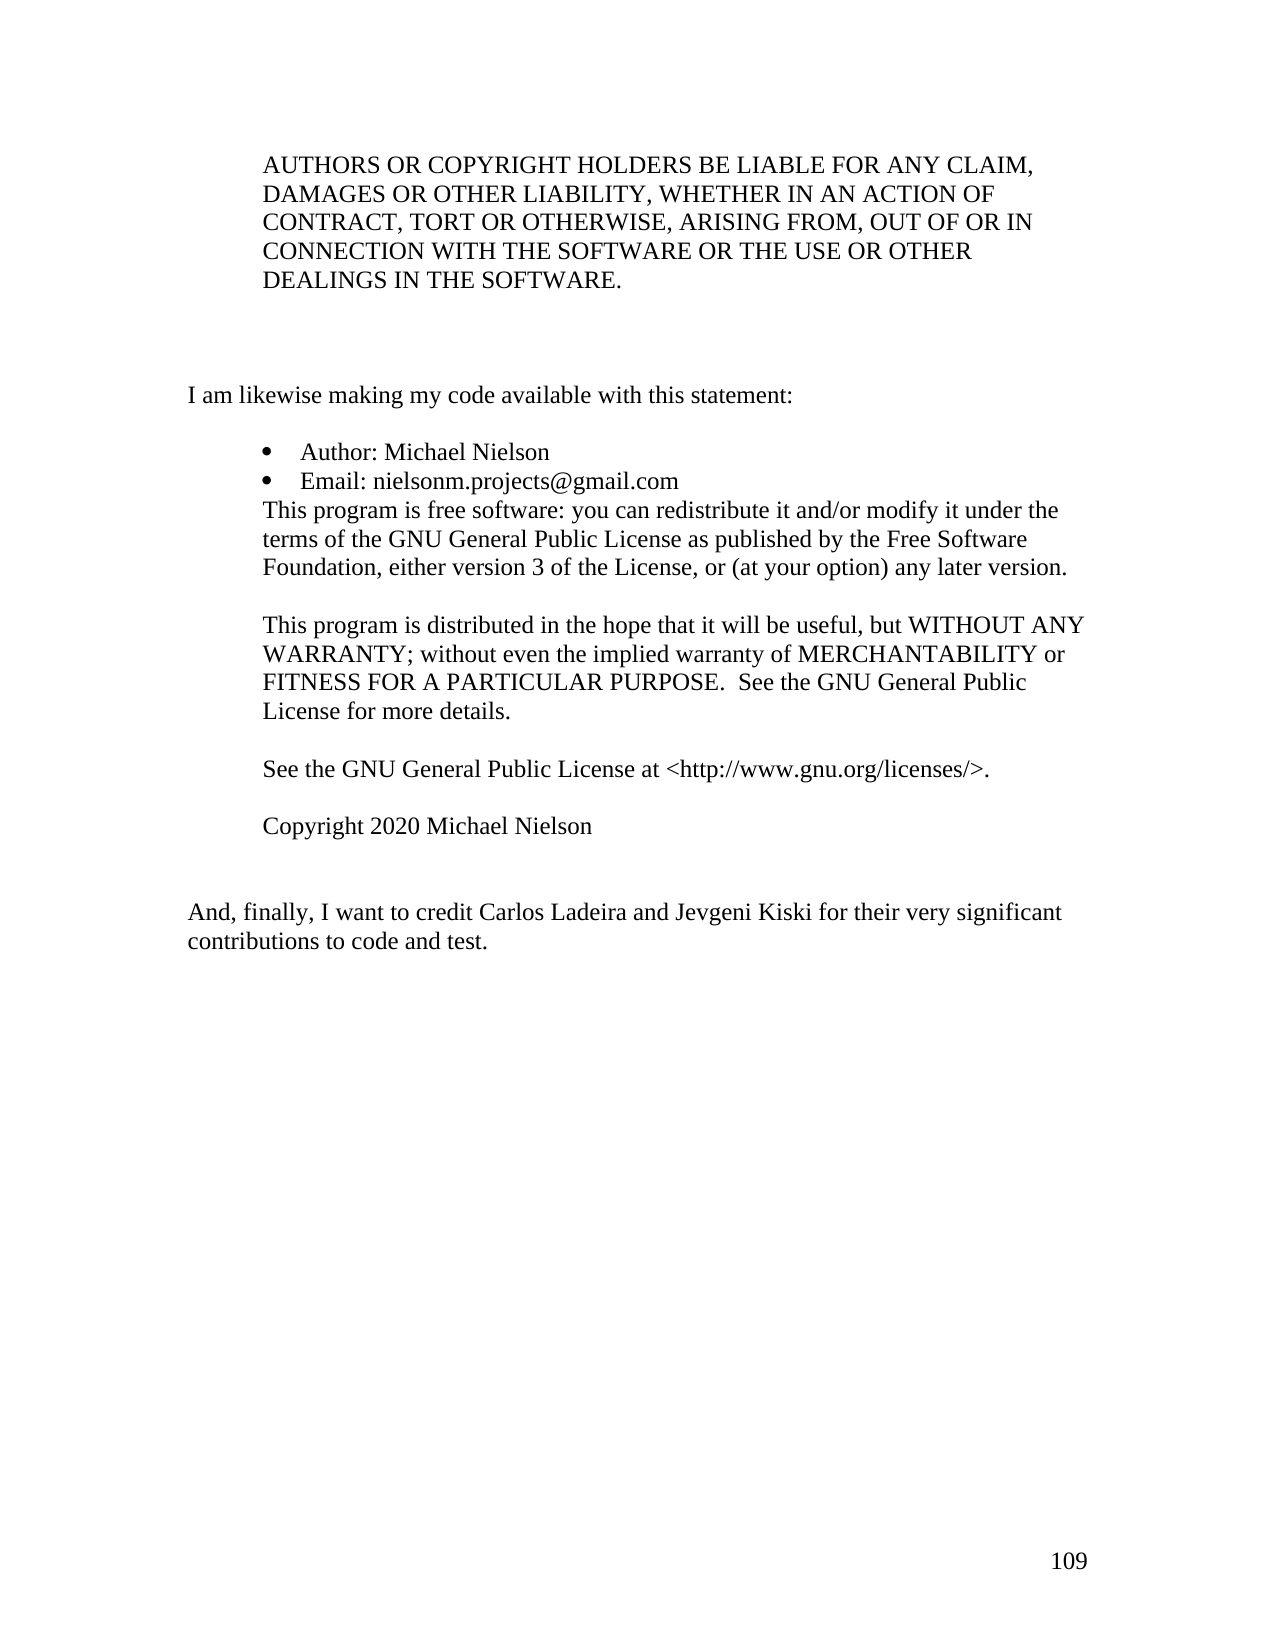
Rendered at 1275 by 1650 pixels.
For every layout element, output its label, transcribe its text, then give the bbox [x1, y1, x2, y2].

list Author: Michael Nielson [262, 437, 1087, 466]
text See the GNU General Public License at <http://www.gnu.org/licenses/>. [262, 754, 1087, 782]
text And, finally, I want to credit Carlos Ladeira and Jevgeni Kiski for their very significant contributions to code and test. [187, 897, 1087, 955]
list Email: nielsonm.projects@gmail.com [262, 466, 1087, 495]
text This program is distributed in the hope that it will be useful, but WITHOUT ANY WARRANTY; without even the implied warranty of MERCHANTABILITY or FITNESS FOR A PARTICULAR PURPOSE. See the GNU General Public License for more details. [262, 610, 1087, 725]
text AUTHORS OR COPYRIGHT HOLDERS BE LIABLE FOR ANY CLAIM, DAMAGES OR OTHER LIABILITY, WHETHER IN AN ACTION OF CONTRACT, TORT OR OTHERWISE, ARISING FROM, OUT OF OR IN CONNECTION WITH THE SOFTWARE OR THE USE OR OTHER DEALINGS IN THE SOFTWARE. [262, 150, 1087, 294]
text Copyright 2020 Michael Nielson [262, 811, 1087, 840]
text I am likewise making my code available with this statement: [187, 380, 1087, 409]
text This program is free software: you can redistribute it and/or modify it under the terms of the GNU General Public License as published by the Free Software Foundation, either version 3 of the License, or (at your option) any later version. [262, 495, 1087, 581]
